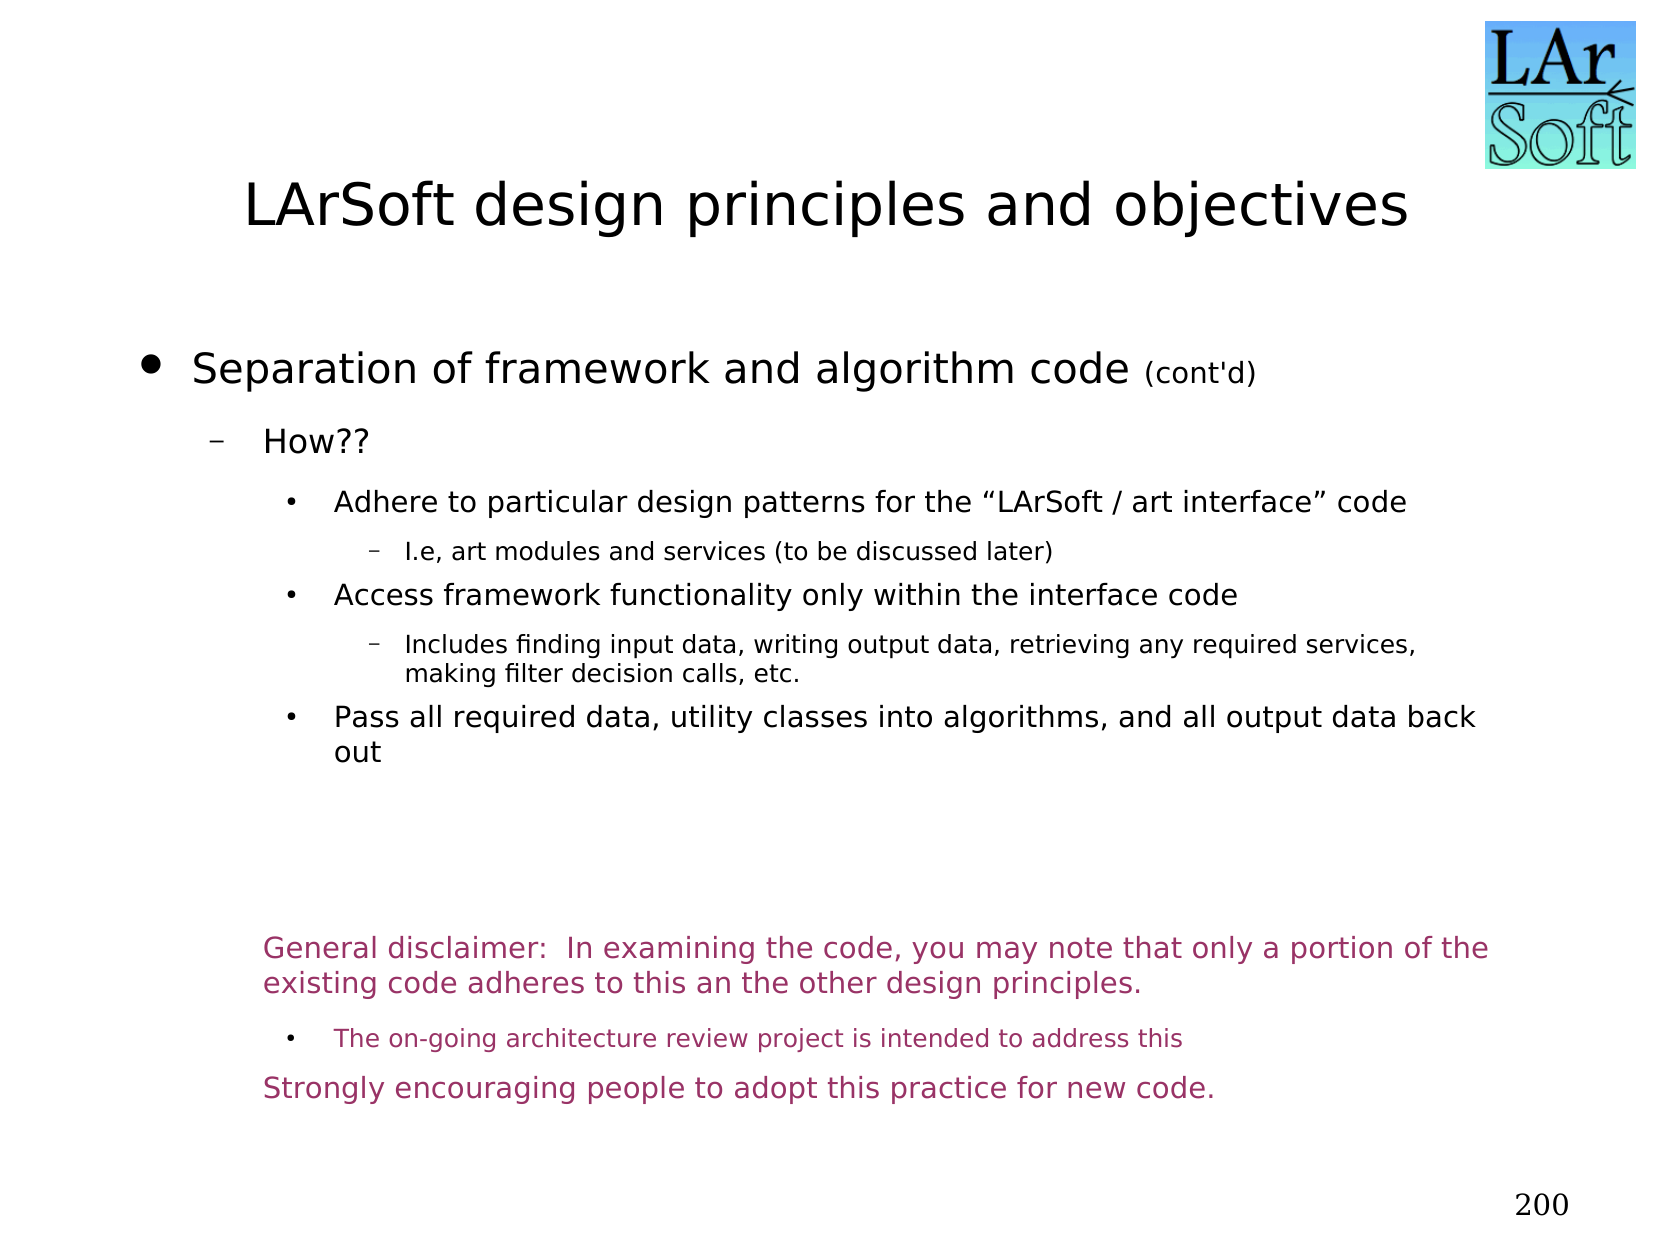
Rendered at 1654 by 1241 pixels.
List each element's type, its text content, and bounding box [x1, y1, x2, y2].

list Separation of framework and algorithm code (cont'd) How?? Adhere to particular design patterns for the “LArSoft / art interface” code I.e, art modules and services (to be discussed later) Access framework functionality only within the interface code Includes finding input data, writing output data, retrieving any required services, making filter decision calls, etc. Pass all required data, utility classes into algorithms, and all output data back out General disclaimer: In examining the code, you may note that only a portion of the existing code adheres to this an the other design principles. The on-going architecture review project is intended to address this Strongly encouraging people to adopt this practice for new code. [121, 344, 1533, 1241]
title LArSoft design principles and objectives [121, 102, 1533, 310]
picture [1485, 21, 1636, 169]
